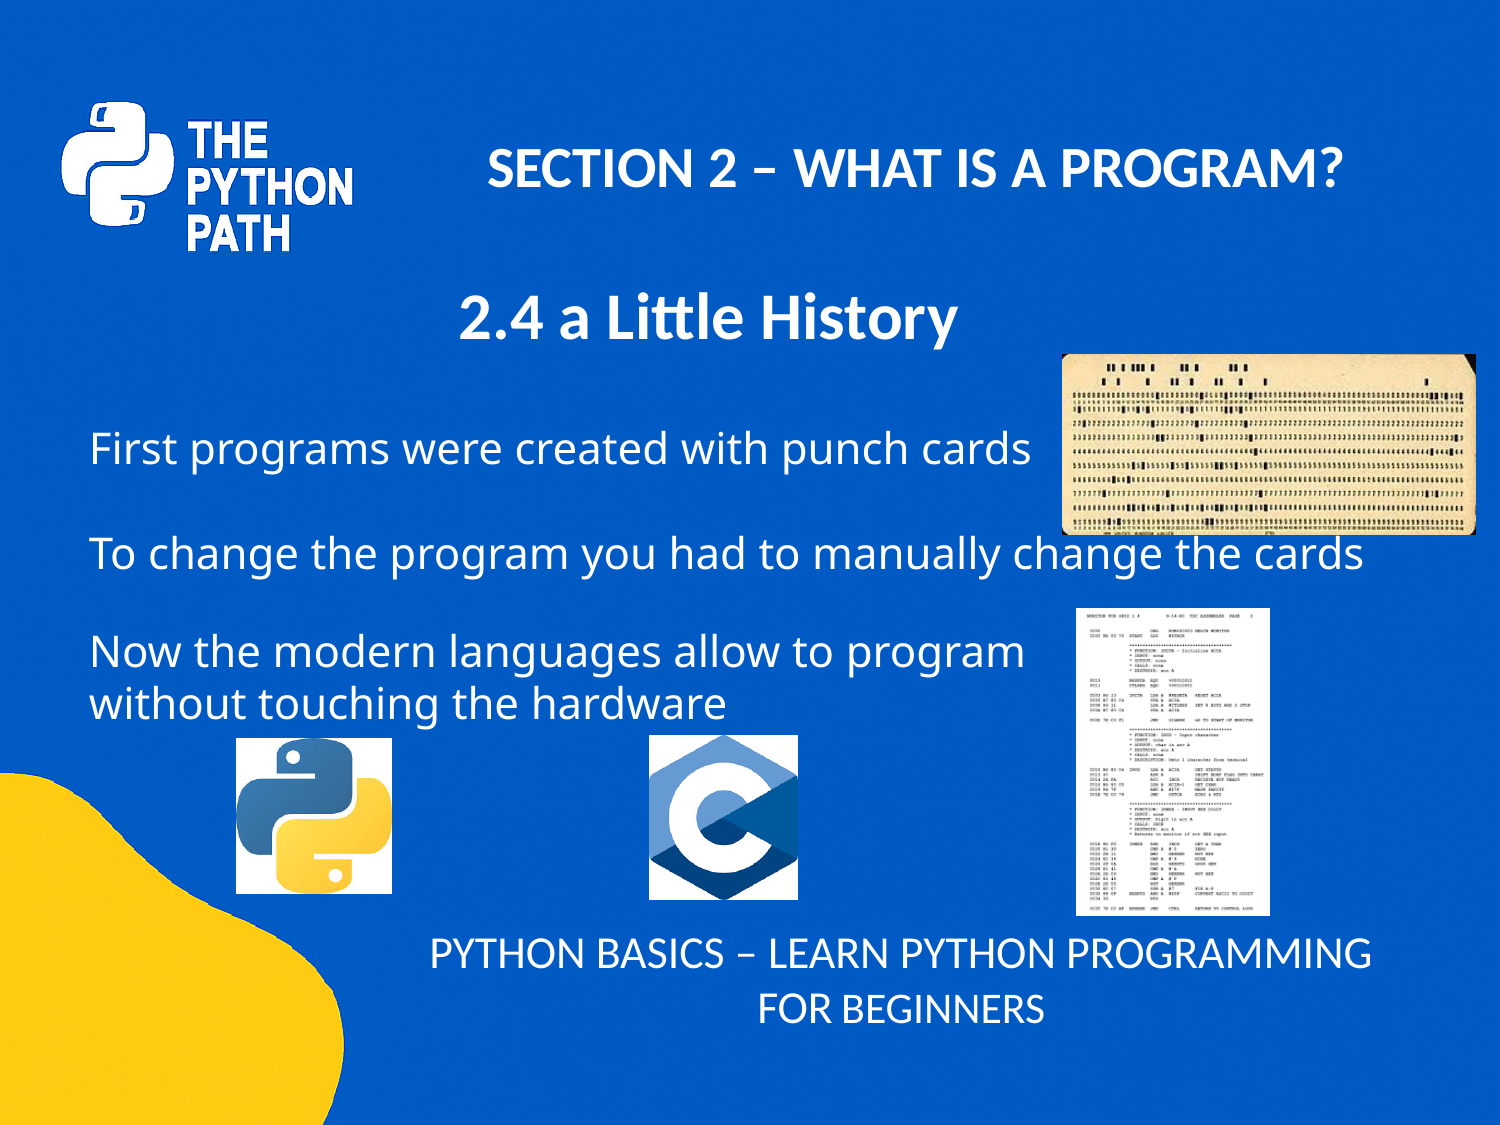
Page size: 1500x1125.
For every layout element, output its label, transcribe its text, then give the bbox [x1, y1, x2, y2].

picture [0, 0, 1500, 1125]
text_box SECTION 2 – WHAT IS A PROGRAM? [472, 121, 1362, 207]
text_box First programs were created with punch cards To change the program you had to manually change the cards Now the modern languages allow to program without touching the hardware [74, 413, 1381, 736]
text_box 2.4 a Little History [443, 265, 974, 361]
text_box PYTHON BASICS – LEARN PYTHON PROGRAMMING FOR BEGINNERS [414, 915, 1388, 1041]
